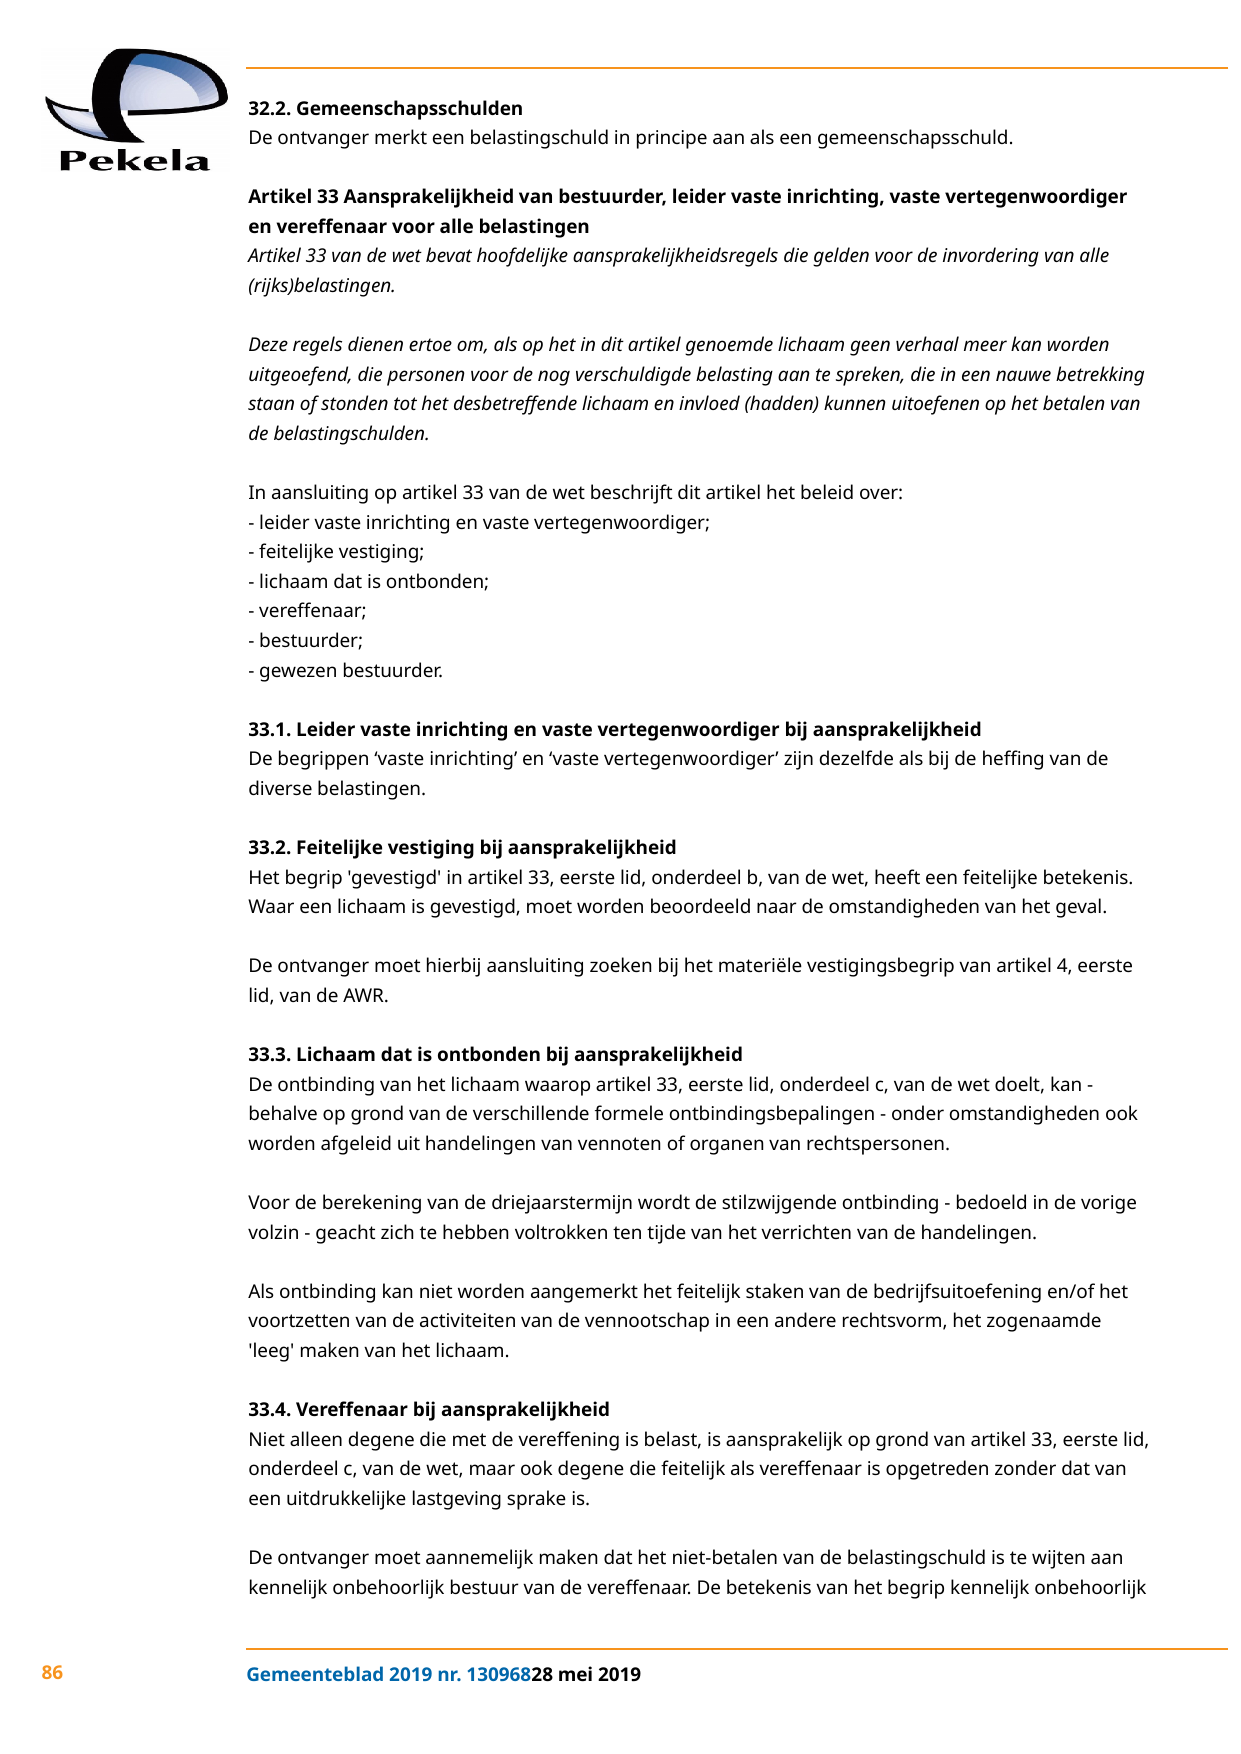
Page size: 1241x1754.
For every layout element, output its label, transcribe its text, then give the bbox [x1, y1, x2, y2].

text Artikel 33 van de wet bevat hoofdelijke aansprakelijkheidsregels die gelden voor de invordering van alle (rijks)belastingen. [248, 243, 1152, 298]
text In aansluiting op artikel 33 van de wet beschrijft dit artikel het beleid over: [248, 479, 1152, 505]
text 33.3. Lichaam dat is ontbonden bij aansprakelijkheid [248, 1041, 1152, 1067]
text Niet alleen degene die met de vereffening is belast, is aansprakelijk op grond van artikel 33, eerste lid, onderdeel c, van de wet, maar ook degene die feitelijk als vereffenaar is opgetreden zonder dat van een uitdrukkelijke lastgeving sprake is. [248, 1426, 1152, 1511]
text - bestuurder; [248, 627, 1152, 653]
text De ontvanger moet hierbij aansluiting zoeken bij het materiële vestigingsbegrip van artikel 4, eerste lid, van de AWR. [248, 953, 1152, 1008]
text 33.2. Feitelijke vestiging bij aansprakelijkheid [248, 834, 1152, 860]
text De ontbinding van het lichaam waarop artikel 33, eerste lid, onderdeel c, van de wet doelt, kan - behalve op grond van de verschillende formele ontbindingsbepalingen - onder omstandigheden ook worden afgeleid uit handelingen van vennoten of organen van rechtspersonen. [248, 1071, 1152, 1156]
text Artikel 33 Aansprakelijkheid van bestuurder, leider vaste inrichting, vaste vertegenwoordiger en vereffenaar voor alle belastingen [248, 183, 1152, 239]
text 33.4. Vereffenaar bij aansprakelijkheid [248, 1396, 1152, 1422]
picture [41, 47, 231, 172]
text - leider vaste inrichting en vaste vertegenwoordiger; [248, 509, 1152, 535]
text 32.2. Gemeenschapsschulden [248, 95, 1152, 121]
text Voor de berekening van de driejaarstermijn wordt de stilzwijgende ontbinding - bedoeld in de vorige volzin - geacht zich te hebben voltrokken ten tijde van het verrichten van de handelingen. [248, 1189, 1152, 1245]
text - vereffenaar; [248, 598, 1152, 623]
text Als ontbinding kan niet worden aangemerkt het feitelijk staken van de bedrijfsuitoefening en/of het voortzetten van de activiteiten van de vennootschap in een andere rechtsvorm, het zogenaamde 'leeg' maken van het lichaam. [248, 1278, 1152, 1363]
text - lichaam dat is ontbonden; [248, 568, 1152, 594]
text Het begrip 'gevestigd' in artikel 33, eerste lid, onderdeel b, van de wet, heeft een feitelijke betekenis. Waar een lichaam is gevestigd, moet worden beoordeeld naar de omstandigheden van het geval. [248, 864, 1152, 919]
text De ontvanger moet aannemelijk maken dat het niet-betalen van de belastingschuld is te wijten aan kennelijk onbehoorlijk bestuur van de vereffenaar. De betekenis van het begrip kennelijk onbehoorlijk [248, 1544, 1152, 1600]
text Deze regels dienen ertoe om, als op het in dit artikel genoemde lichaam geen verhaal meer kan worden uitgeoefend, die personen voor de nog verschuldigde belasting aan te spreken, die in een nauwe betrekking staan of stonden tot het desbetreffende lichaam en invloed (hadden) kunnen uitoefenen op het betalen van de belastingschulden. [248, 331, 1152, 446]
text 33.1. Leider vaste inrichting en vaste vertegenwoordiger bij aansprakelijkheid [248, 716, 1152, 742]
text De begrippen ‘vaste inrichting’ en ‘vaste vertegenwoordiger’ zijn dezelfde als bij de heffing van de diverse belastingen. [248, 746, 1152, 801]
text - feitelijke vestiging; [248, 538, 1152, 564]
text De ontvanger merkt een belastingschuld in principe aan als een gemeenschapsschuld. [248, 124, 1152, 150]
text - gewezen bestuurder. [248, 657, 1152, 683]
